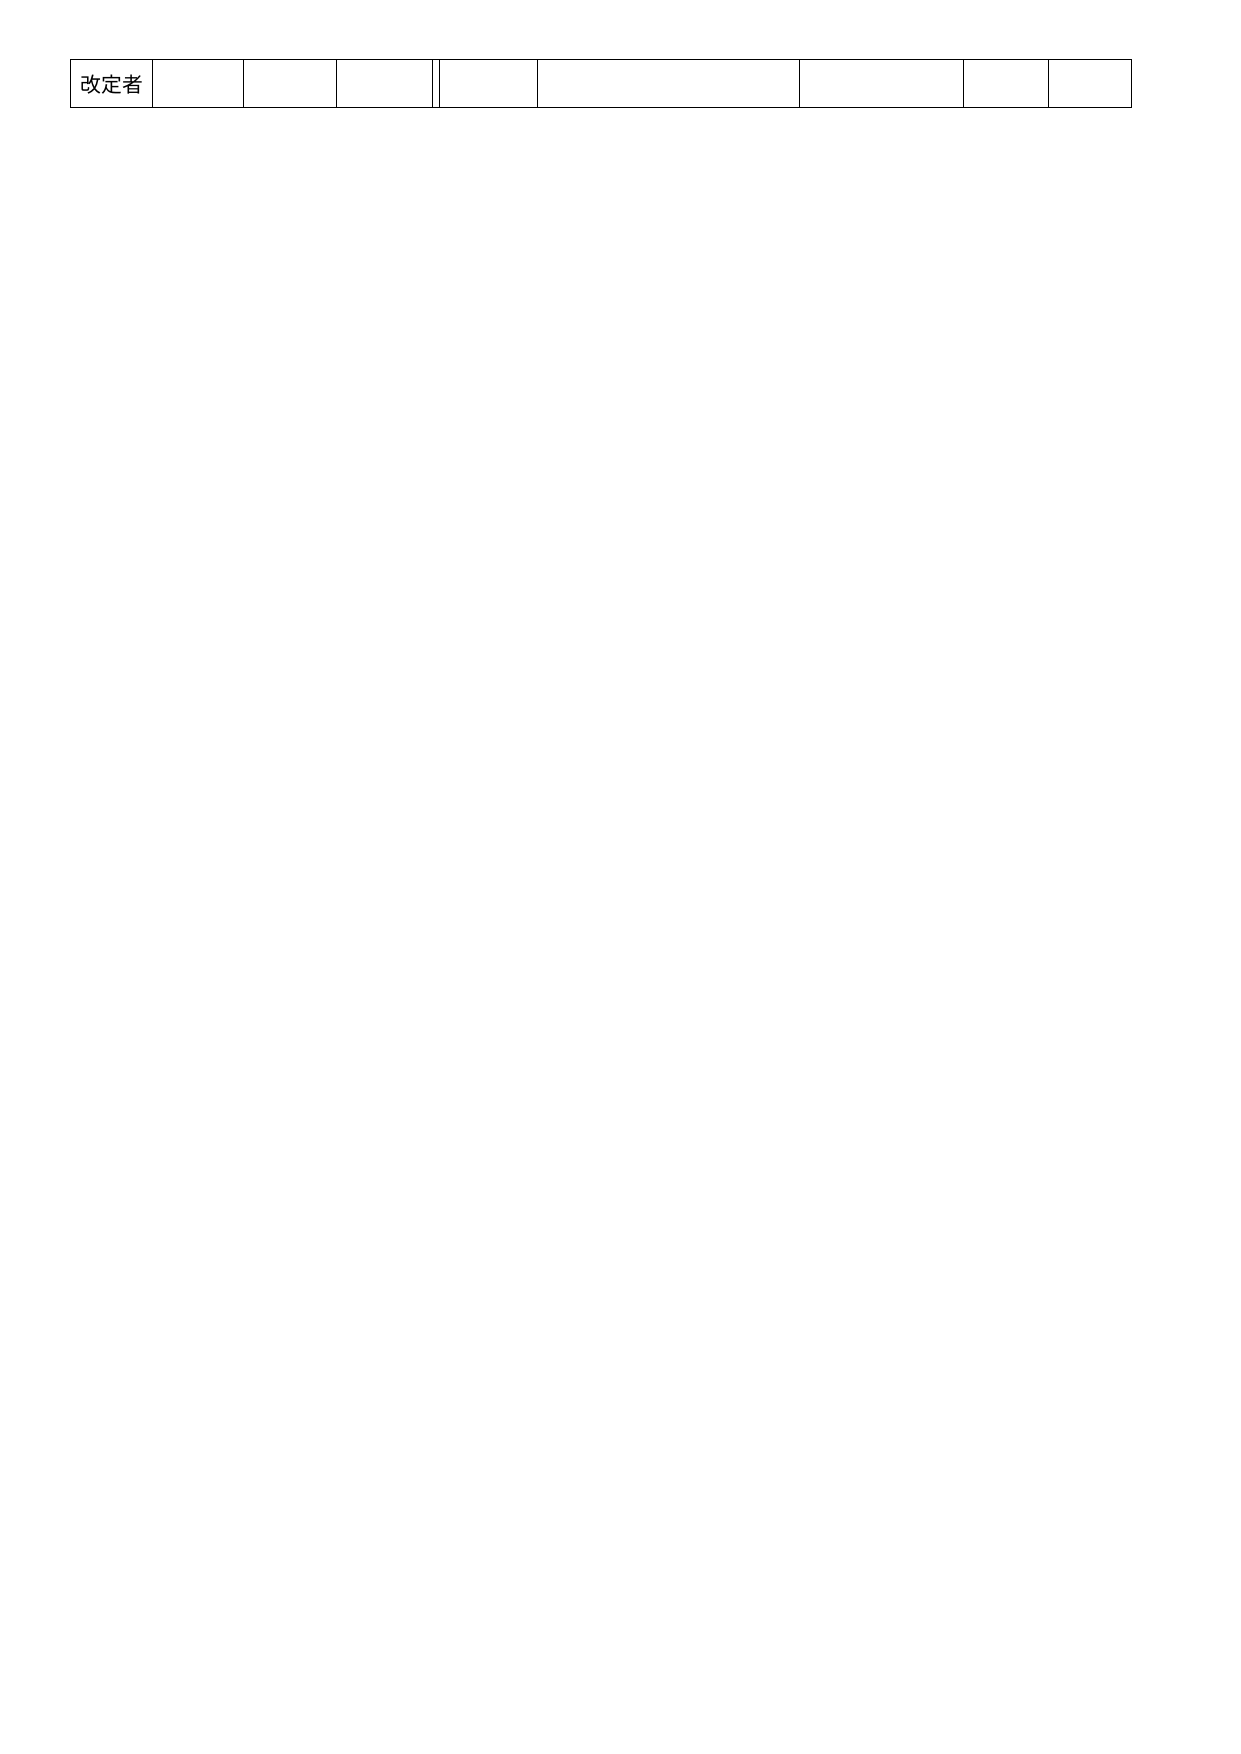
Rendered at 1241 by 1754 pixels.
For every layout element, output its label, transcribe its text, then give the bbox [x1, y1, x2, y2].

table_cell [433, 60, 439, 107]
table_cell [1049, 60, 1131, 107]
table_cell [964, 60, 1048, 107]
table_cell [337, 60, 432, 107]
table_cell 改定者 [71, 60, 152, 107]
table_cell [538, 60, 799, 107]
table_cell [244, 60, 336, 107]
table_cell [800, 60, 963, 107]
table_cell [153, 60, 243, 107]
table_cell [440, 60, 537, 107]
